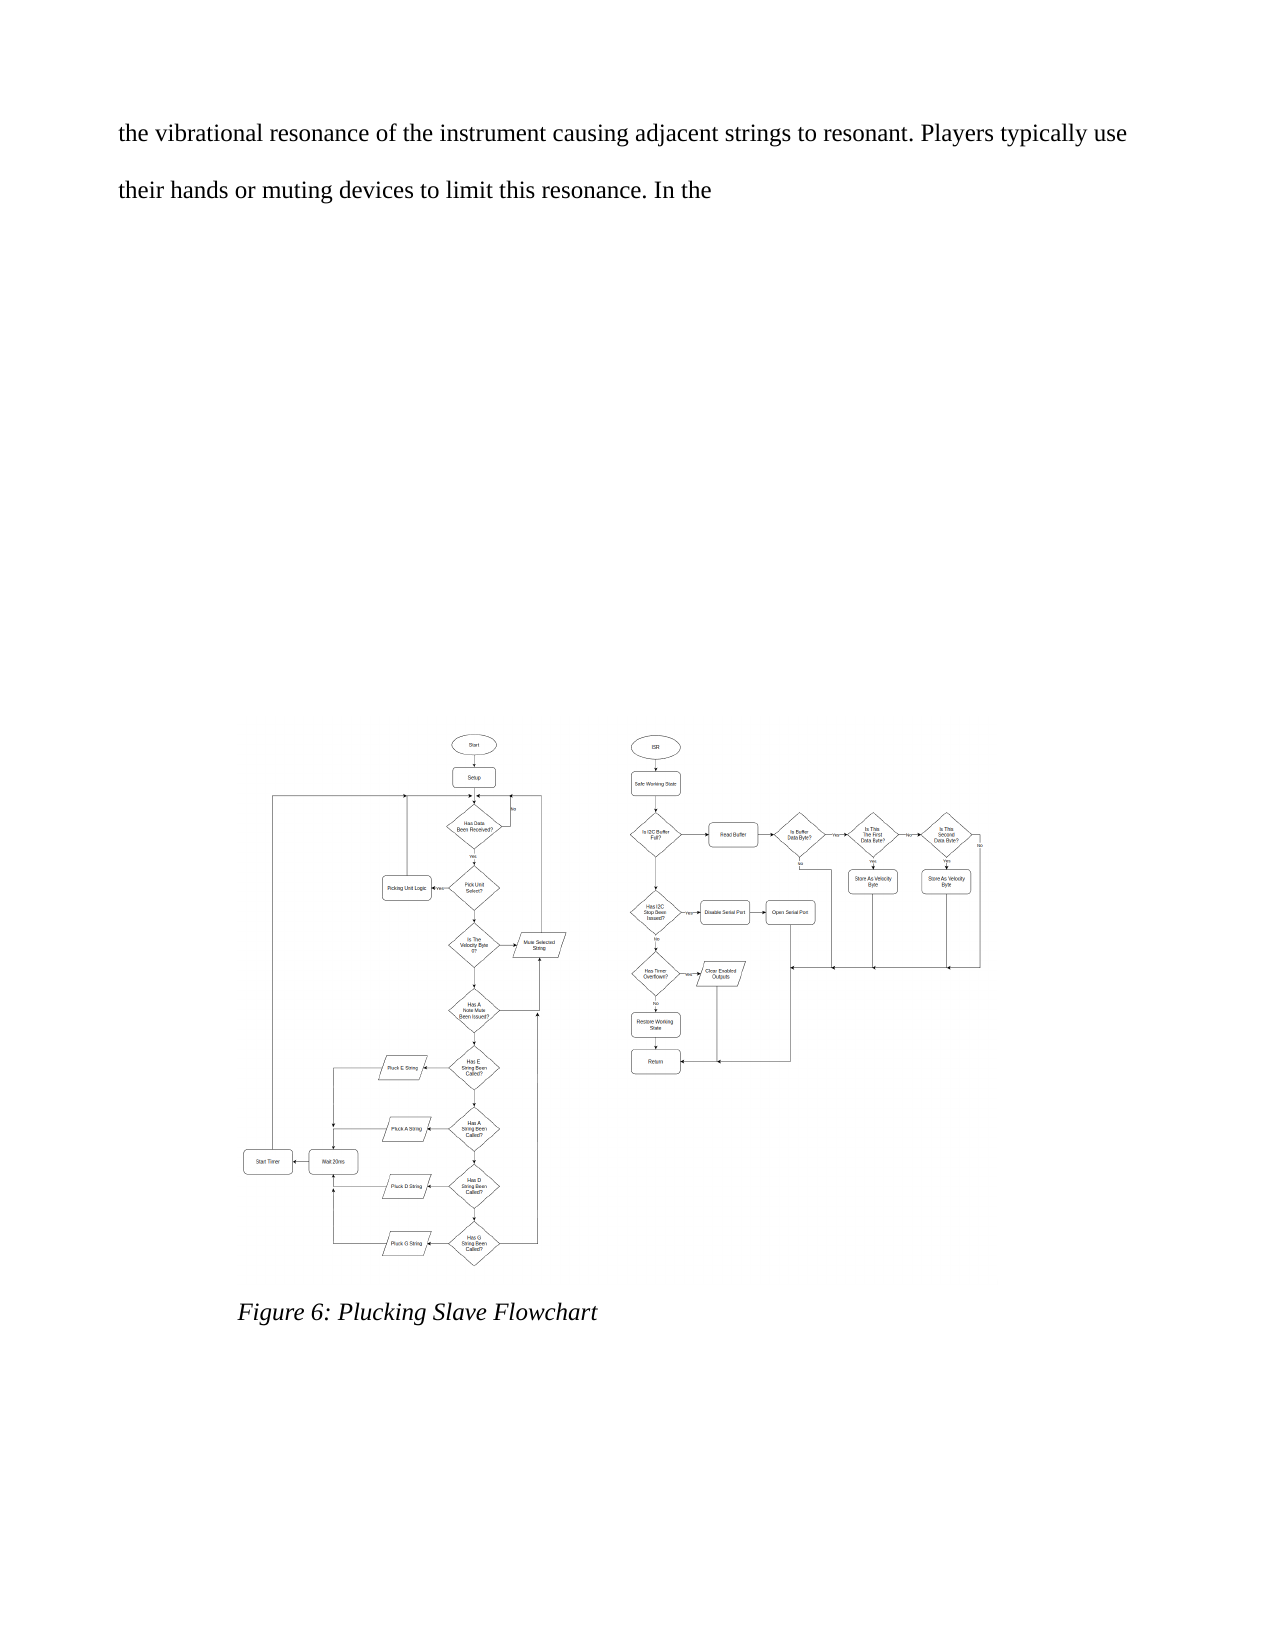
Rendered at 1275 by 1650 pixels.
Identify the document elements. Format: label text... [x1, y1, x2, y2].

text the vibrational resonance of the instrument causing adjacent strings to resonant. Players typically use their hands or muting devices to limit this resonance. In the [118, 118, 1157, 204]
text Figure 6: Plucking Slave Flowchart [237, 1285, 997, 1326]
picture [237, 716, 998, 1285]
